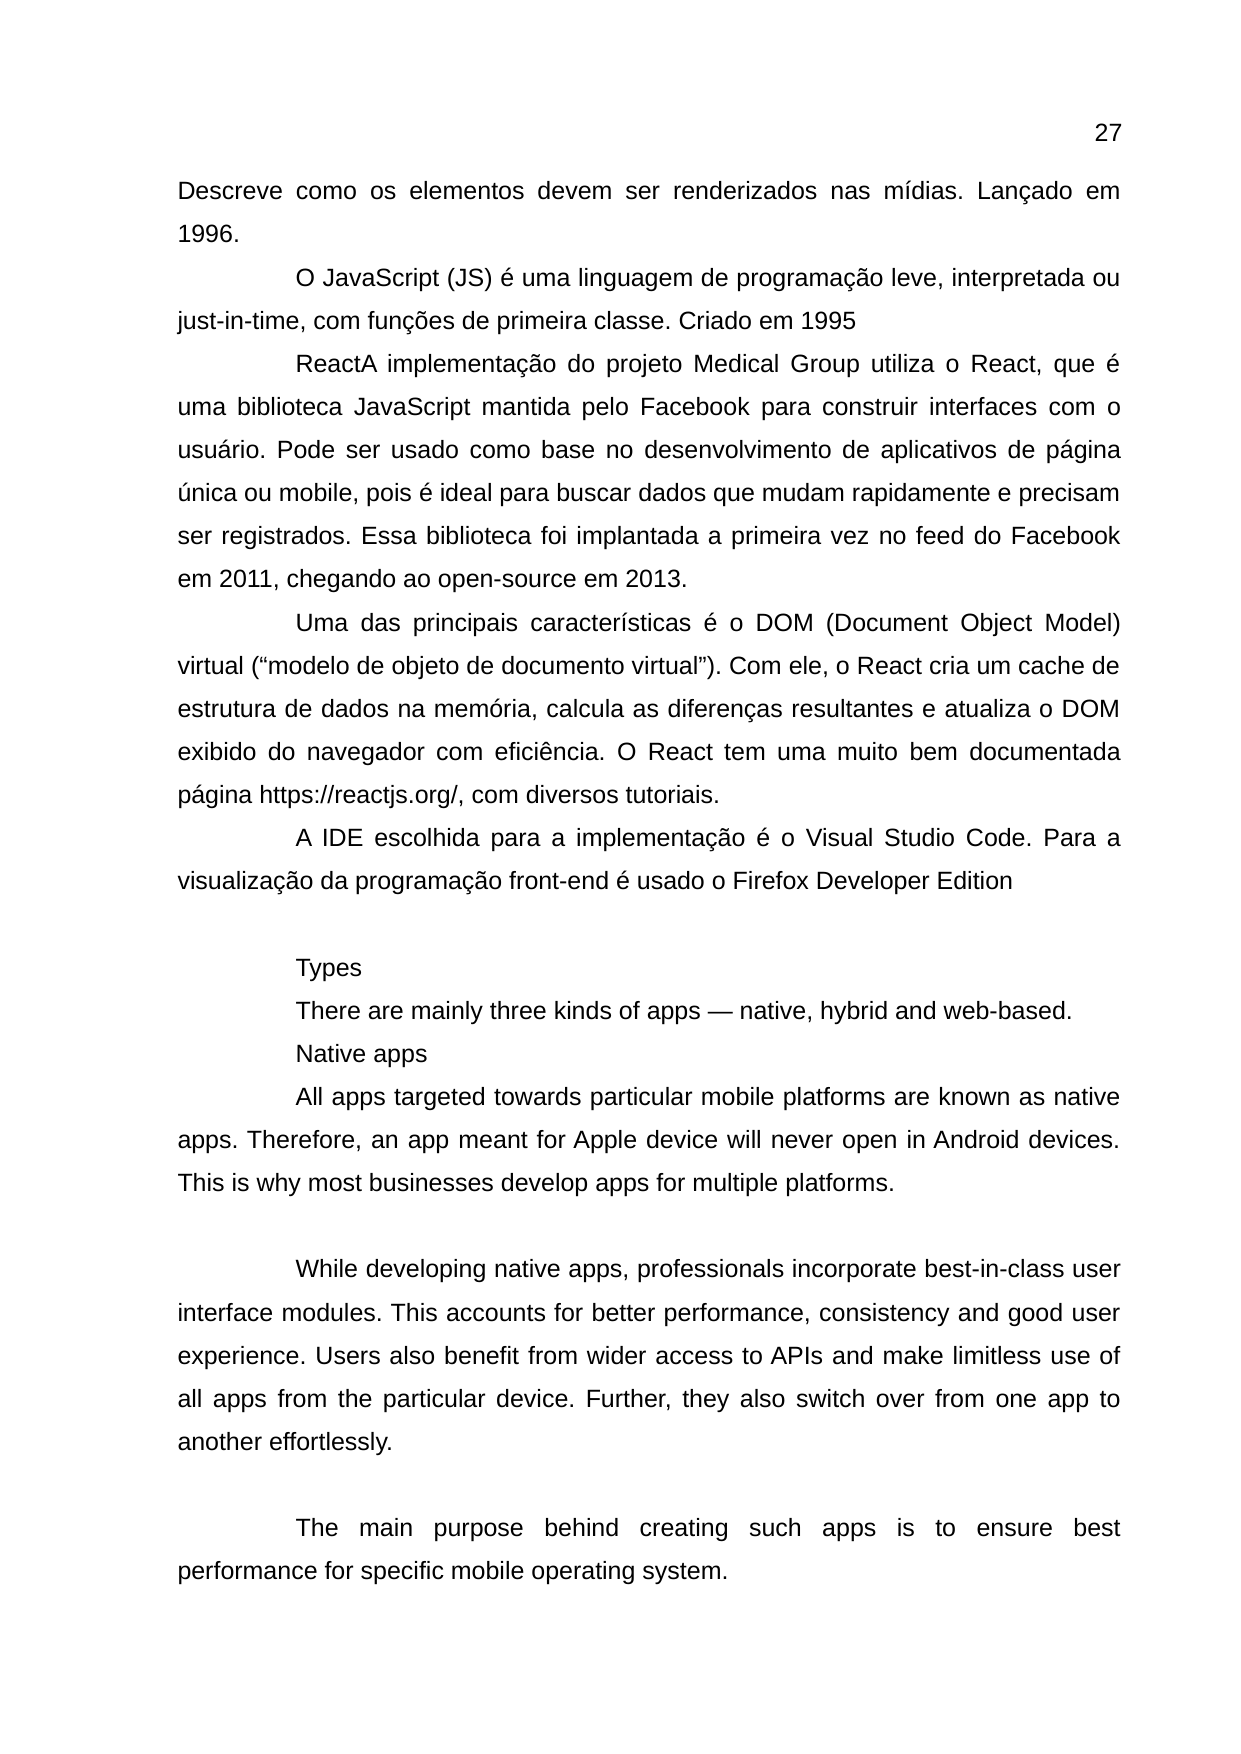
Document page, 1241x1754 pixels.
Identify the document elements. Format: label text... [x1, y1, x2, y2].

text A IDE escolhida para a implementação é o Visual Studio Code. Para a visualização da programação front-end é usado o Firefox Developer Edition [177, 823, 1122, 895]
text Types [177, 953, 1122, 981]
text Uma das principais características é o DOM (Document Object Model) virtual (“modelo de objeto de documento virtual”). Com ele, o React cria um cache de estrutura de dados na memória, calcula as diferenças resultantes e atualiza o DOM exibido do navegador com eficiência. O React tem uma muito bem documentada página https://reactjs.org/, com diversos tutoriais. [177, 608, 1122, 809]
text While developing native apps, professionals incorporate best-in-class user interface modules. This accounts for better performance, consistency and good user experience. Users also benefit from wider access to APIs and make limitless use of all apps from the particular device. Further, they also switch over from one app to another effortlessly. [177, 1254, 1122, 1456]
text ReactA implementação do projeto Medical Group utiliza o React, que é uma biblioteca JavaScript mantida pelo Facebook para construir interfaces com o usuário. Pode ser usado como base no desenvolvimento de aplicativos de página única ou mobile, pois é ideal para buscar dados que mudam rapidamente e precisam ser registrados. Essa biblioteca foi implantada a primeira vez no feed do Facebook em 2011, chegando ao open-source em 2013. [177, 349, 1122, 593]
text The main purpose behind creating such apps is to ensure best performance for specific mobile operating system. [177, 1513, 1122, 1585]
text There are mainly three kinds of apps — native, hybrid and web-based. [177, 996, 1122, 1024]
text Descreve como os elementos devem ser renderizados nas mídias. Lançado em 1996. [177, 176, 1122, 248]
text All apps targeted towards particular mobile platforms are known as native apps. Therefore, an app meant for Apple device will never open in Android devices. This is why most businesses develop apps for multiple platforms. [177, 1082, 1122, 1197]
text O JavaScript (JS) é uma linguagem de programação leve, interpretada ou just-in-time, com funções de primeira classe. Criado em 1995 [177, 263, 1122, 334]
text Native apps [177, 1039, 1122, 1068]
